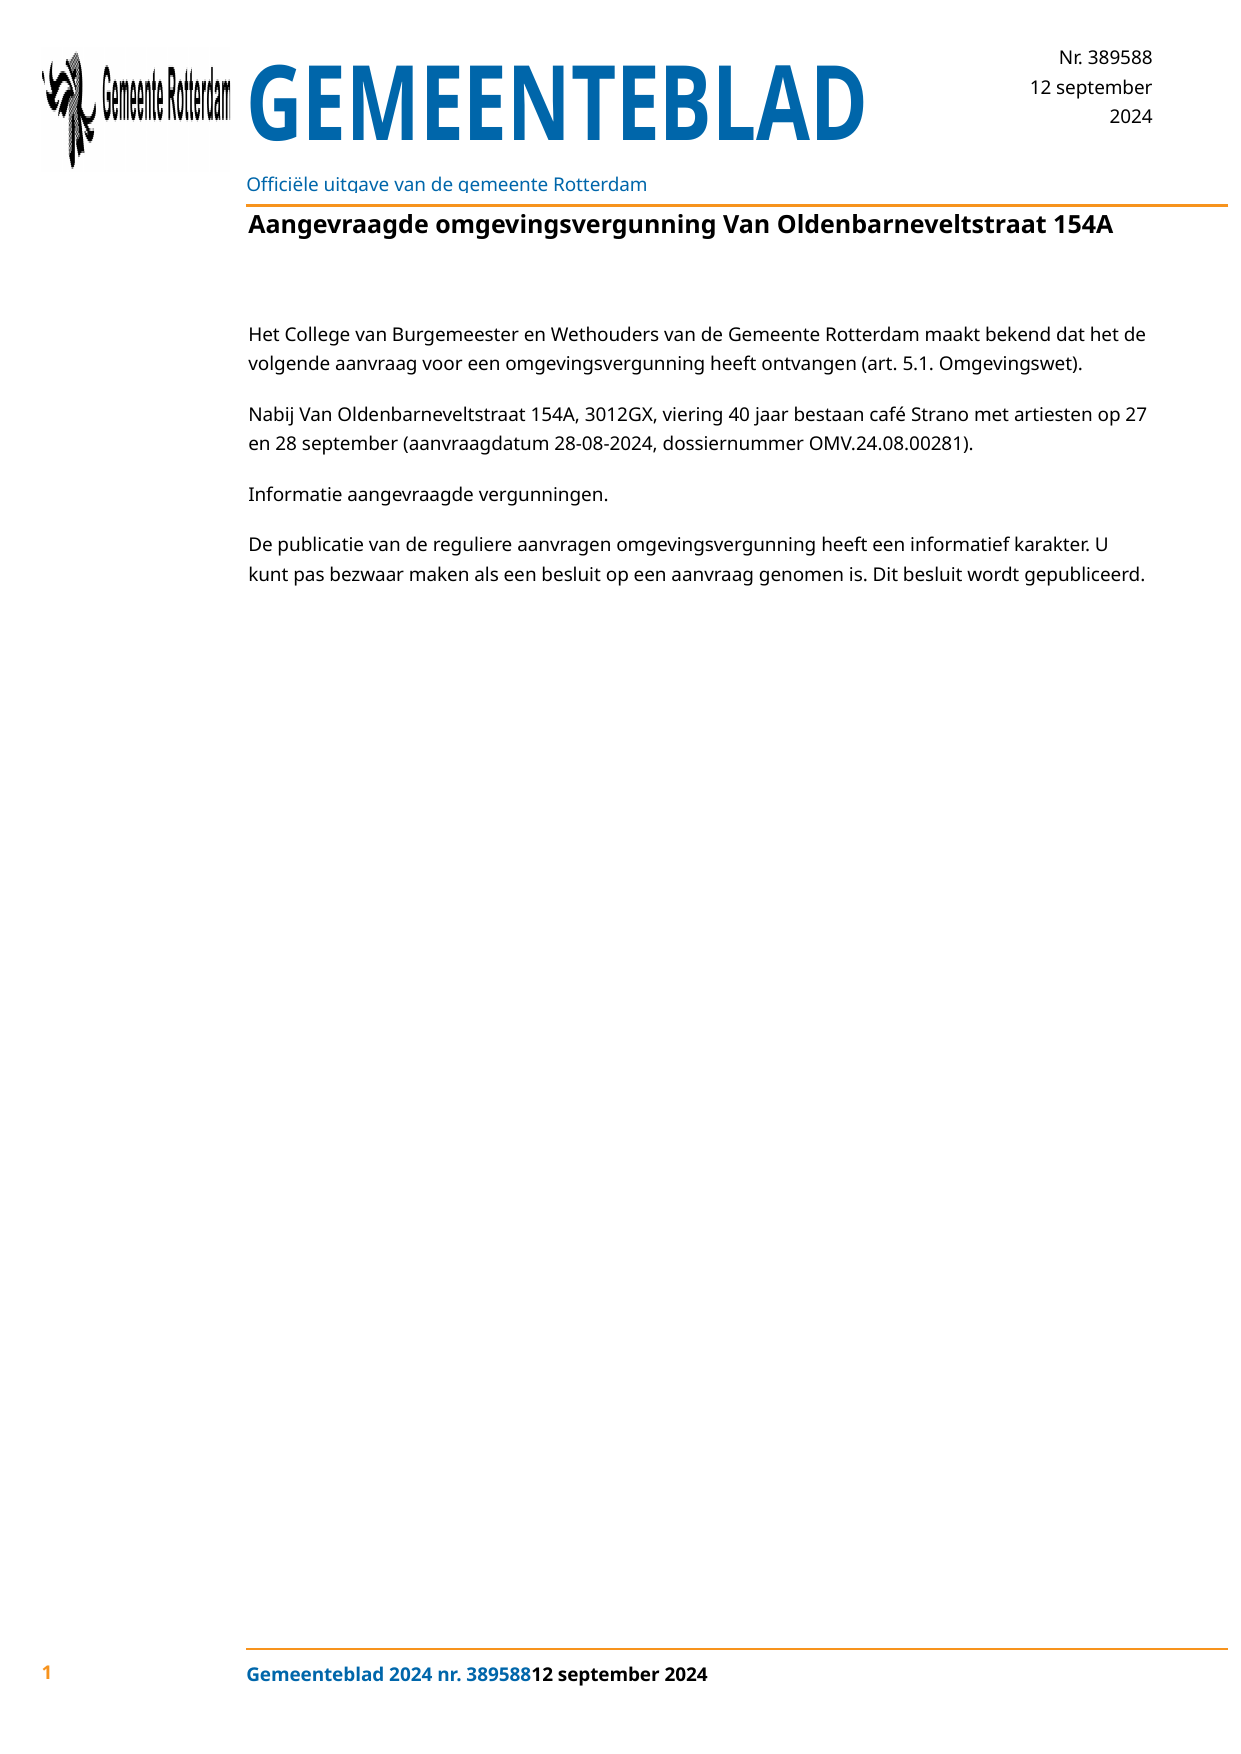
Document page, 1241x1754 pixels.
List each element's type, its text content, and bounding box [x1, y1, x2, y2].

text Aangevraagde omgevingsvergunning Van Oldenbarneveltstraat 154A [248, 207, 1152, 241]
text Het College van Burgemeester en Wethouders van de Gemeente Rotterdam maakt bekend dat het de volgende aanvraag voor een omgevingsvergunning heeft ontvangen (art. 5.1. Omgevingswet). [248, 321, 1152, 376]
text Nabij Van Oldenbarneveltstraat 154A, 3012GX, viering 40 jaar bestaan café Strano met artiesten op 27 en 28 september (aanvraagdatum 28-08-2024, dossiernummer OMV.24.08.00281). [248, 401, 1152, 456]
text Informatie aangevraagde vergunningen. [248, 481, 1152, 506]
text De publicatie van de reguliere aanvragen omgevingsvergunning heeft een informatief karakter. U kunt pas bezwaar maken als een besluit op een aanvraag genomen is. Dit besluit wordt gepubliceerd. [248, 531, 1152, 586]
picture [41, 47, 231, 172]
